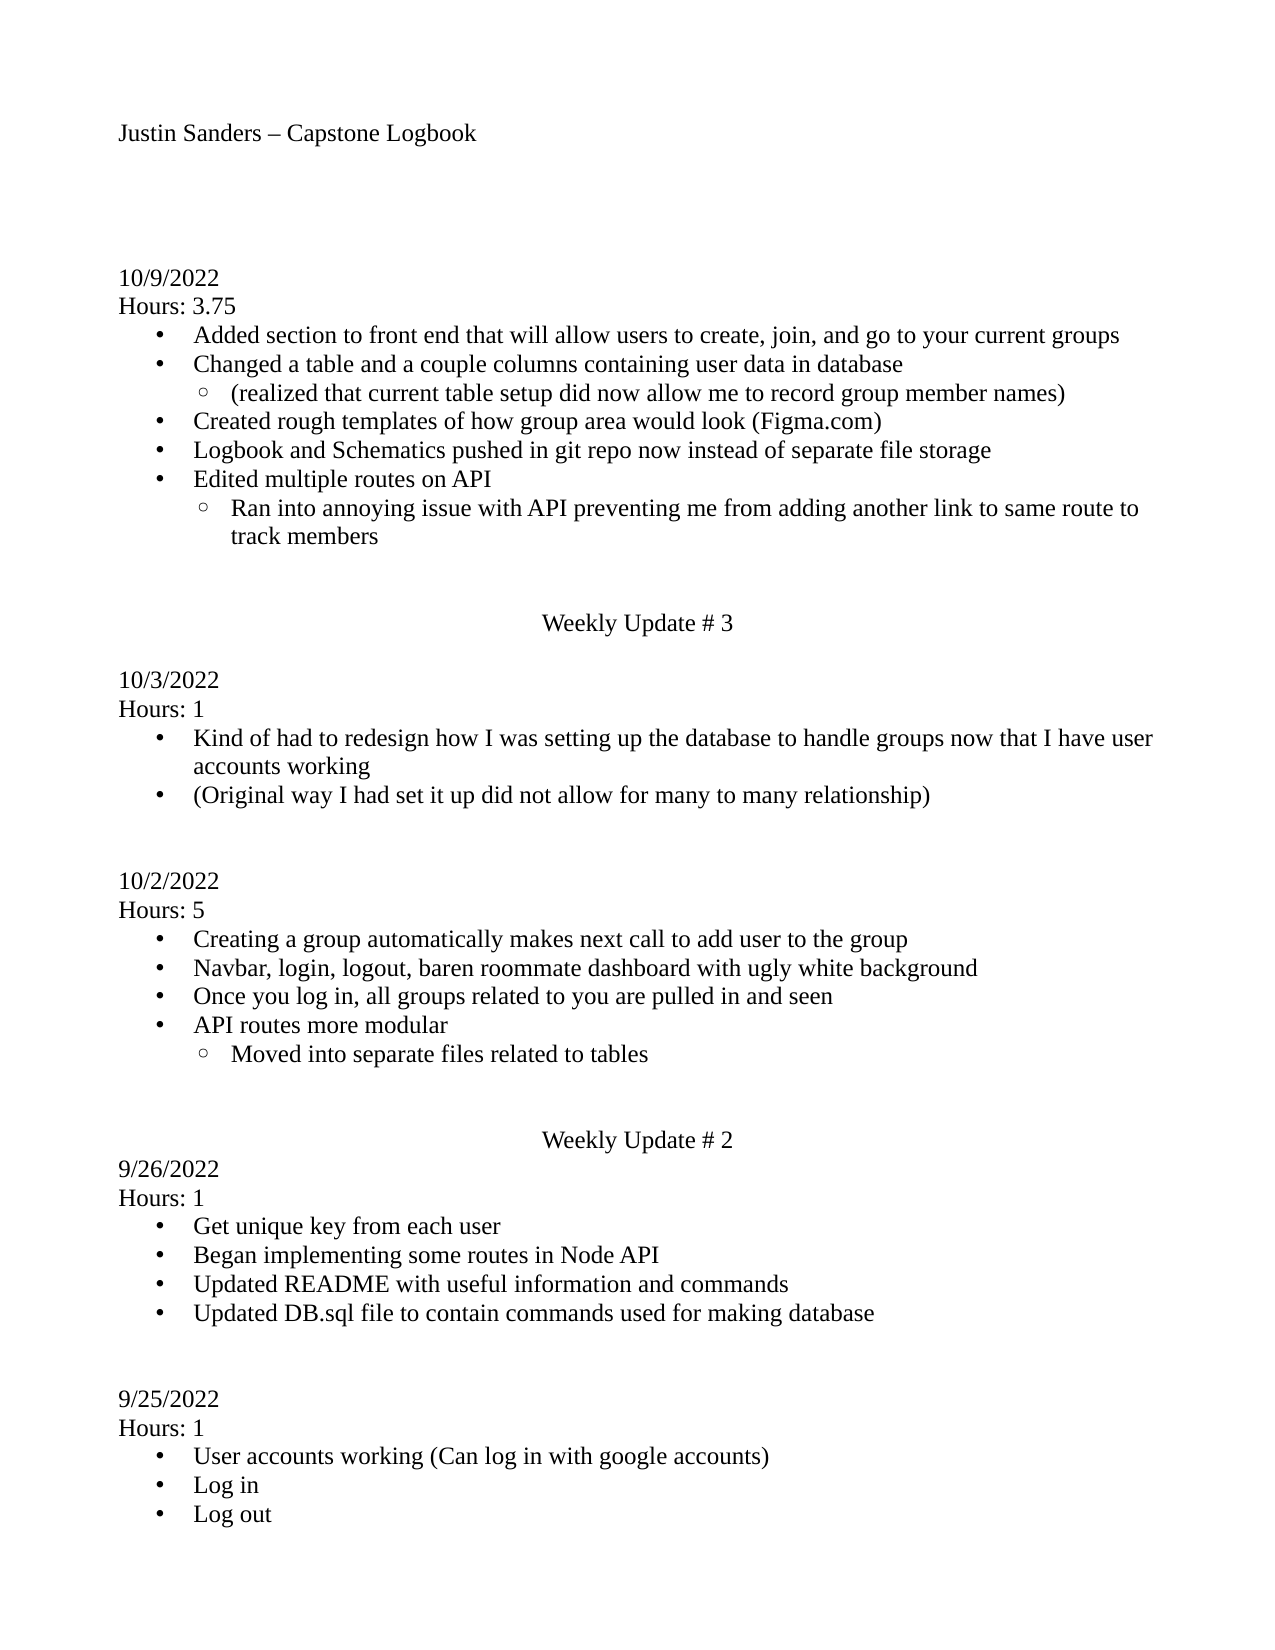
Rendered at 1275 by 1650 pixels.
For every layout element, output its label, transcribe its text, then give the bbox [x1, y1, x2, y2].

list Hours: 1 [118, 1183, 1157, 1211]
list Hours: 1 [118, 1413, 1157, 1441]
list Edited multiple routes on API [156, 464, 1157, 493]
list Ran into annoying issue with API preventing me from adding another link to same route to track members [193, 493, 1157, 550]
list Changed a table and a couple columns containing user data in database [156, 349, 1157, 378]
list Moved into separate files related to tables [193, 1039, 1157, 1068]
list (Original way I had set it up did not allow for many to many relationship) [156, 780, 1157, 809]
list Updated README with useful information and commands [156, 1269, 1157, 1298]
list Added section to front end that will allow users to create, join, and go to your current groups [156, 320, 1157, 349]
list (realized that current table setup did now allow me to record group member names) [193, 378, 1157, 406]
list Created rough templates of how group area would look (Figma.com) [156, 406, 1157, 435]
list Hours: 1 [118, 694, 1157, 723]
list API routes more modular [156, 1010, 1157, 1039]
list 9/26/2022 [118, 1154, 1157, 1183]
list Logbook and Schematics pushed in git repo now instead of separate file storage [156, 435, 1157, 464]
list Weekly Update # 3 [118, 608, 1157, 636]
list Get unique key from each user [156, 1211, 1157, 1240]
list Began implementing some routes in Node API [156, 1240, 1157, 1269]
list 10/9/2022 [118, 263, 1157, 291]
list User accounts working (Can log in with google accounts) [156, 1441, 1157, 1470]
list Hours: 5 [118, 895, 1157, 924]
list Once you log in, all groups related to you are pulled in and seen [156, 981, 1157, 1010]
list Weekly Update # 2 [118, 1125, 1157, 1154]
list 10/2/2022 [118, 866, 1157, 895]
list Hours: 3.75 [118, 291, 1157, 320]
list Log out [156, 1499, 1157, 1528]
list Kind of had to redesign how I was setting up the database to handle groups now that I have user accounts working [156, 723, 1157, 780]
list 10/3/2022 [118, 665, 1157, 694]
list Updated DB.sql file to contain commands used for making database [156, 1298, 1157, 1326]
list Navbar, login, logout, baren roommate dashboard with ugly white background [156, 953, 1157, 981]
list Log in [156, 1470, 1157, 1499]
list 9/25/2022 [118, 1384, 1157, 1413]
list Creating a group automatically makes next call to add user to the group [156, 924, 1157, 953]
